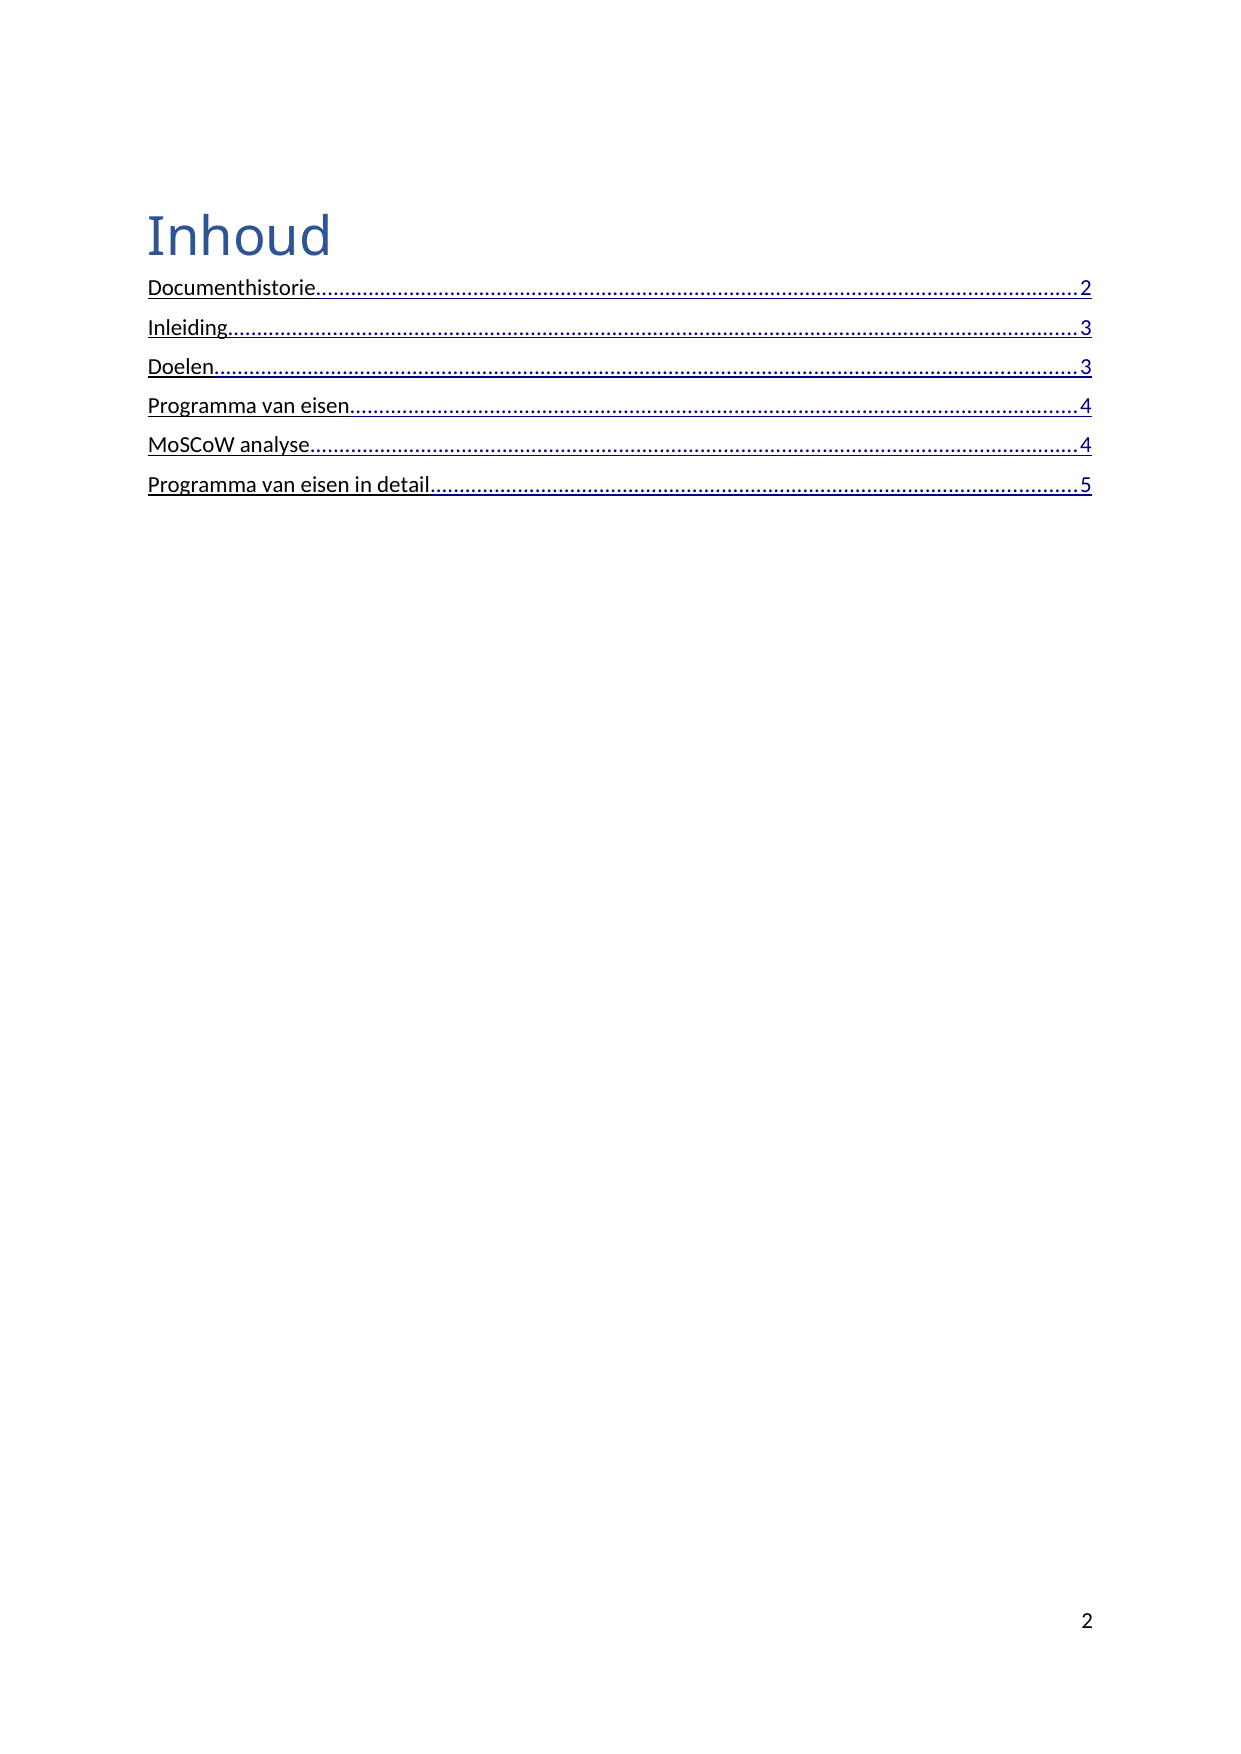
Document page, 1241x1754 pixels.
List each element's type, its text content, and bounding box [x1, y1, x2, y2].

text Documenthistorie 2 [148, 273, 1093, 302]
text MoSCoW analyse 4 [148, 431, 1093, 459]
text Programma van eisen 4 [148, 391, 1093, 419]
text Inleiding 3 [148, 313, 1093, 341]
text Doelen 3 [148, 352, 1093, 380]
text Programma van eisen in detail 5 [148, 470, 1093, 498]
text Inhoud [148, 198, 1093, 271]
